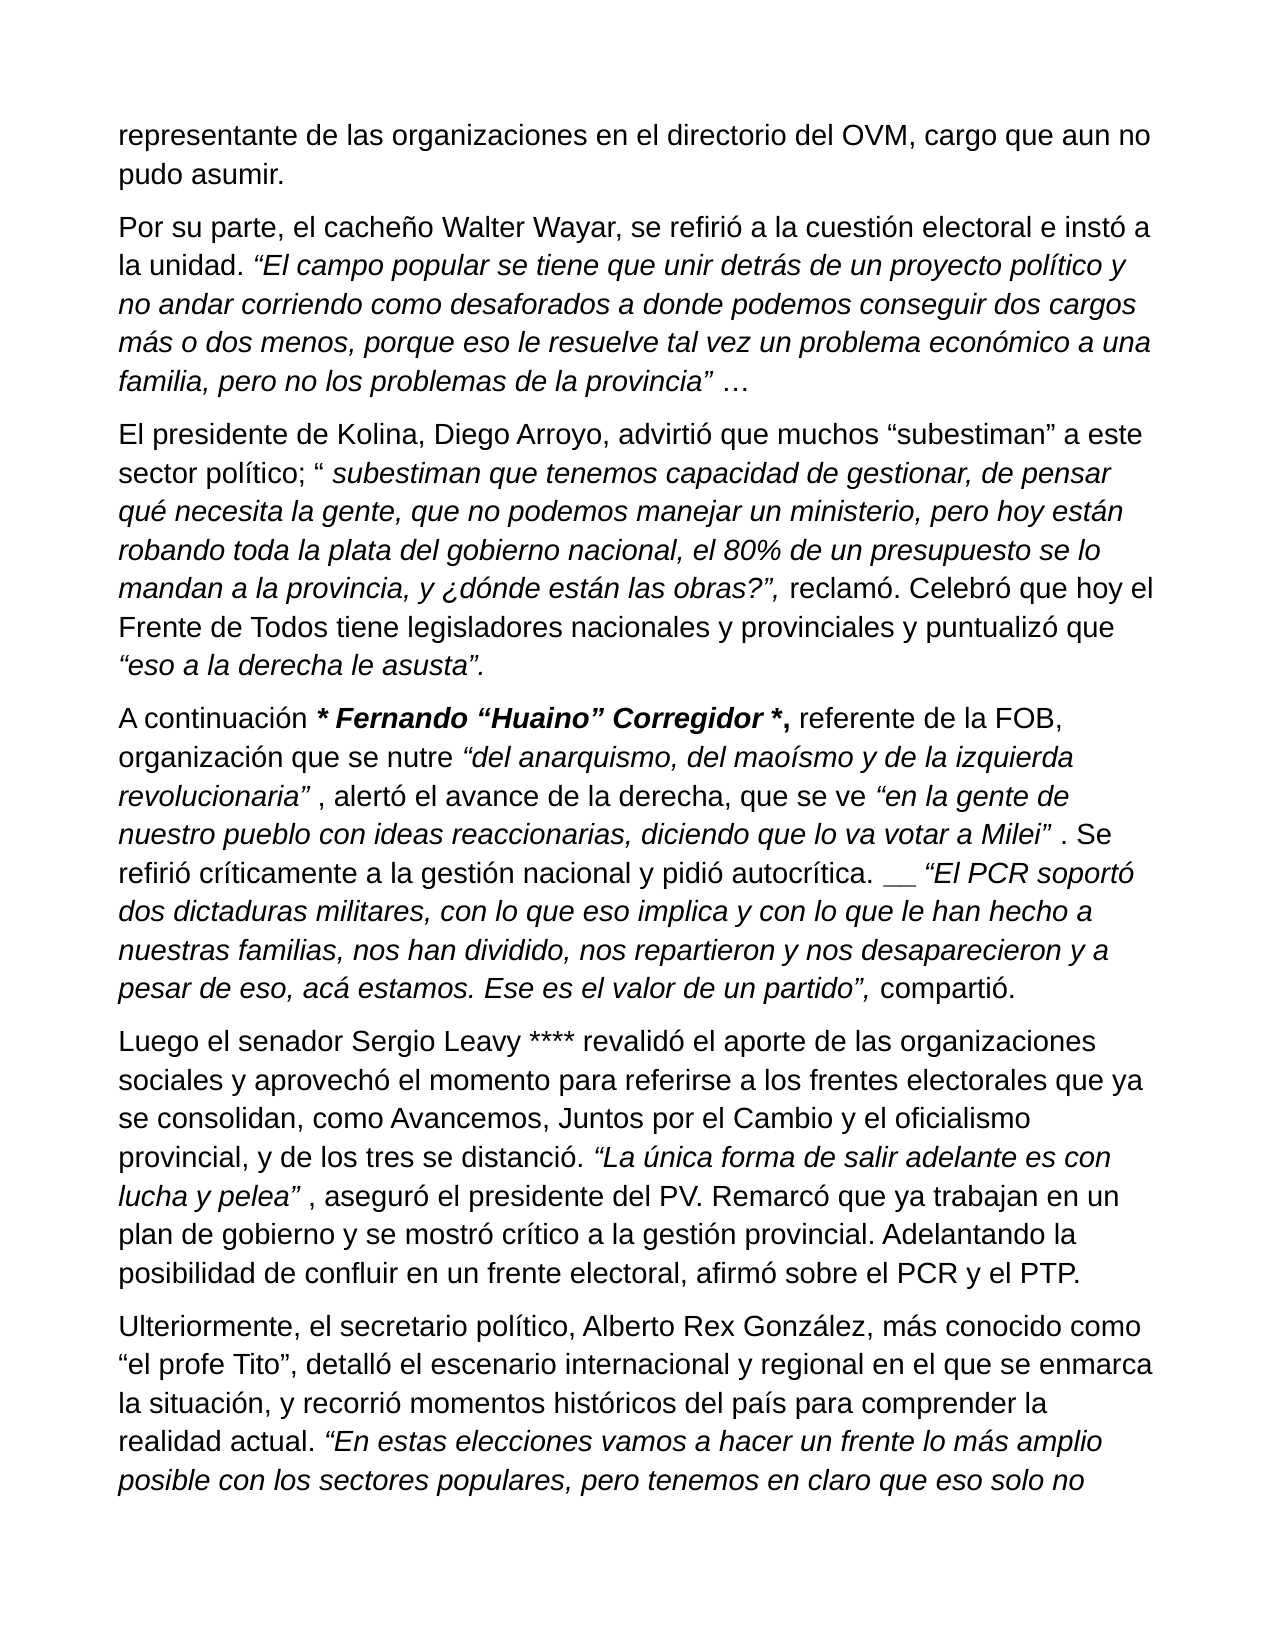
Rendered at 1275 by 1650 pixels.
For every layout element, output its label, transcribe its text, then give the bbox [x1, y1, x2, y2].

text Ulteriormente, el secretario político, Alberto Rex González, más conocido como “el profe Tito”, detalló el escenario internacional y regional en el que se enmarca la situación, y recorrió momentos históricos del país para comprender la realidad actual. “En estas elecciones vamos a hacer un frente lo más amplio posible con los sectores populares, pero tenemos en claro que eso solo no [118, 1309, 1157, 1496]
text representante de las organizaciones en el directorio del OVM, cargo que aun no pudo asumir. [118, 118, 1157, 190]
text El presidente de Kolina, Diego Arroyo, advirtió que muchos “subestiman” a este sector político; “ subestiman que tenemos capacidad de gestionar, de pensar qué necesita la gente, que no podemos manejar un ministerio, pero hoy están robando toda la plata del gobierno nacional, el 80% de un presupuesto se lo mandan a la provincia, y ¿dónde están las obras?”, reclamó. Celebró que hoy el Frente de Todos tiene legisladores nacionales y provinciales y puntualizó que “eso a la derecha le asusta”. [118, 417, 1157, 682]
text Luego el senador Sergio Leavy **** revalidó el aporte de las organizaciones sociales y aprovechó el momento para referirse a los frentes electorales que ya se consolidan, como Avancemos, Juntos por el Cambio y el oficialismo provincial, y de los tres se distanció. “La única forma de salir adelante es con lucha y pelea” , aseguró el presidente del PV. Remarcó que ya trabajan en un plan de gobierno y se mostró crítico a la gestión provincial. Adelantando la posibilidad de confluir en un frente electoral, afirmó sobre el PCR y el PTP. [118, 1024, 1157, 1289]
text A continuación * Fernando “Huaino” Corregidor *, referente de la FOB, organización que se nutre “del anarquismo, del maoísmo y de la izquierda revolucionaria” , alertó el avance de la derecha, que se ve “en la gente de nuestro pueblo con ideas reaccionarias, diciendo que lo va votar a Milei” . Se refirió críticamente a la gestión nacional y pidió autocrítica. __ “El PCR soportó dos dictaduras militares, con lo que eso implica y con lo que le han hecho a nuestras familias, nos han dividido, nos repartieron y nos desaparecieron y a pesar de eso, acá estamos. Ese es el valor de un partido”, compartió. [118, 701, 1157, 1005]
text Por su parte, el cacheño Walter Wayar, se refirió a la cuestión electoral e instó a la unidad. “El campo popular se tiene que unir detrás de un proyecto político y no andar corriendo como desaforados a donde podemos conseguir dos cargos más o dos menos, porque eso le resuelve tal vez un problema económico a una familia, pero no los problemas de la provincia” … [118, 210, 1157, 397]
